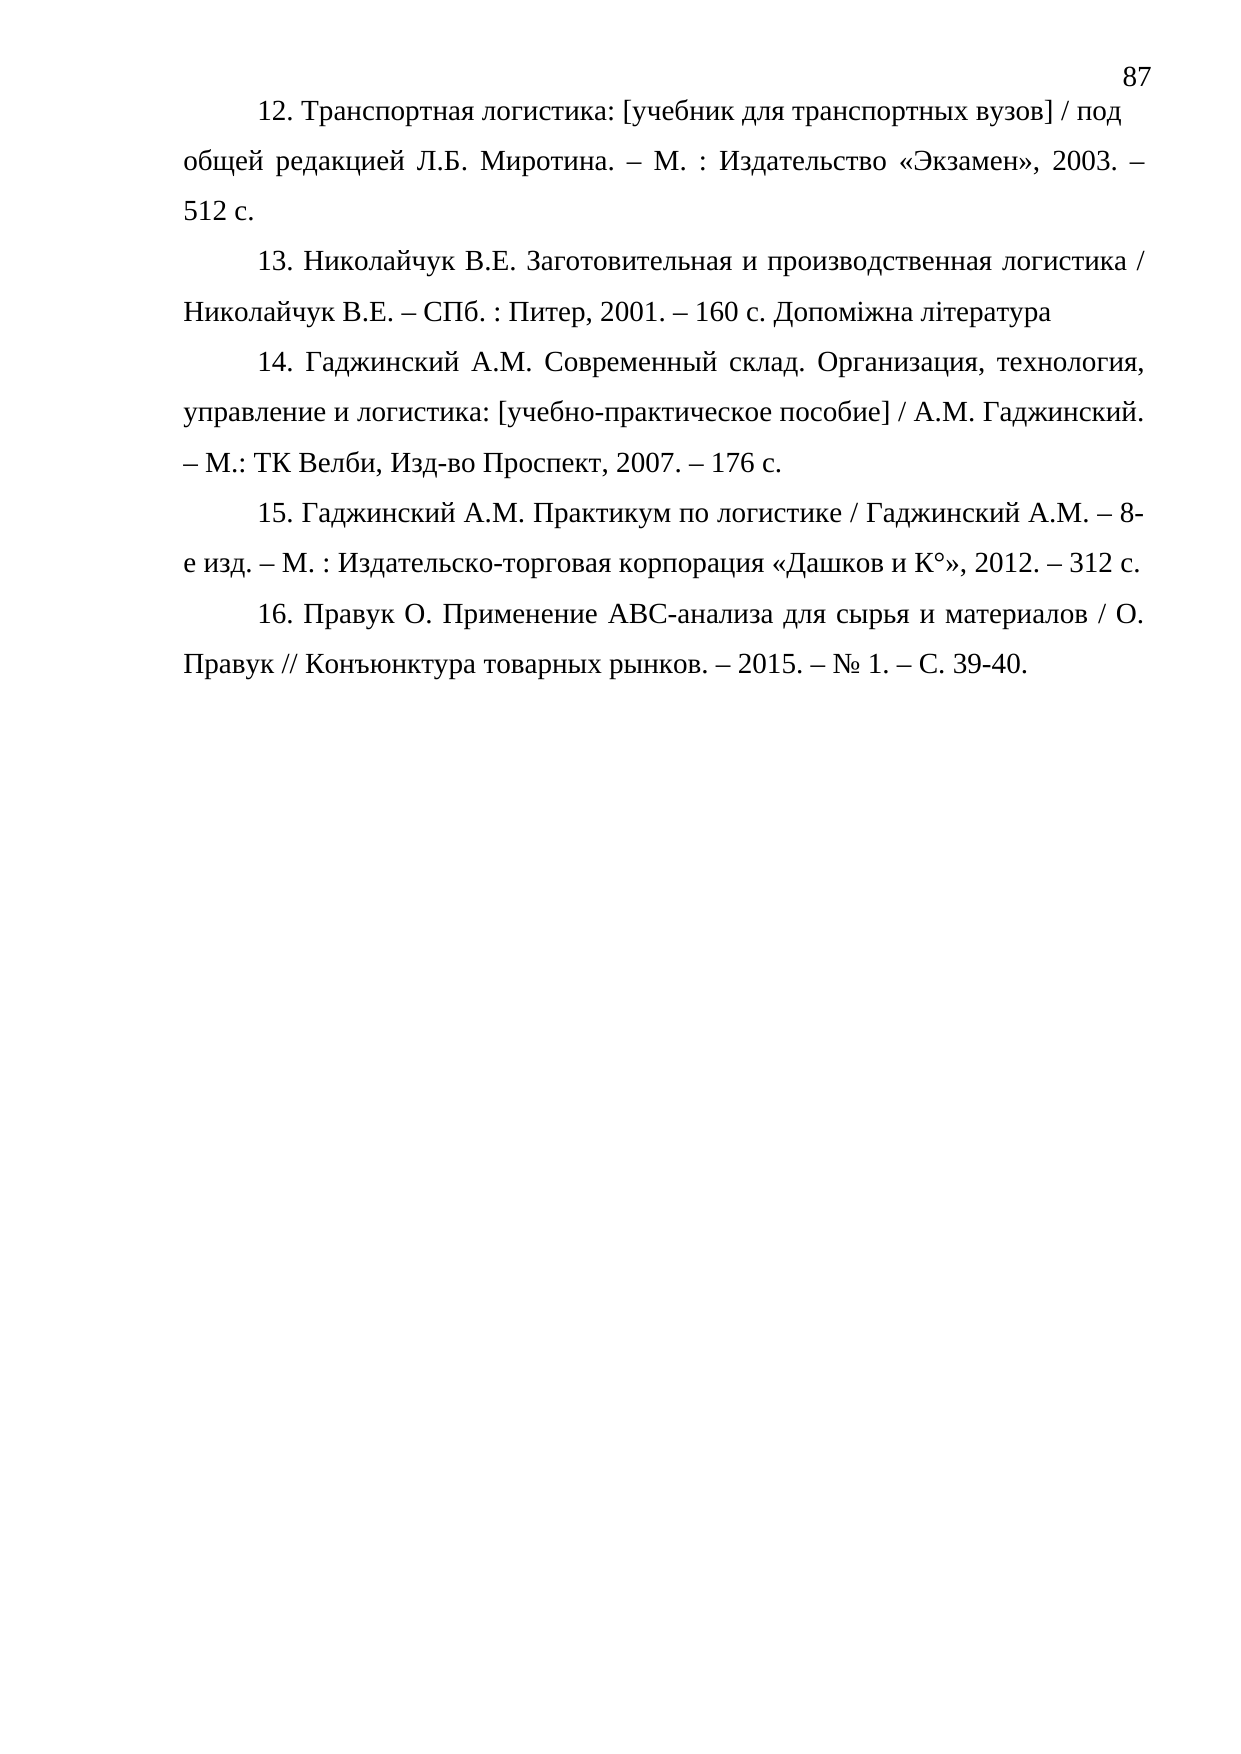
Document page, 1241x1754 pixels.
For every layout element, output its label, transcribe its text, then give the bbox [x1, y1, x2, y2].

text 12. Транспортная логистика: [учебник для транспортных вузов] / под общей редакцией Л.Б. Миротина. – М. : Издательство «Экзамен», 2003. – 512 с. [183, 93, 1146, 227]
text 14. Гаджинский А.М. Современный склад. Организация, технология, управление и логистика: [учебно-практическое пособие] / А.М. Гаджинский. – М.: ТК Велби, Изд-во Проспект, 2007. – 176 с. [183, 344, 1146, 478]
text 16. Правук О. Применение ABC-анализа для сырья и материалов / О. Правук // Конъюнктура товарных рынков. – 2015. – № 1. – С. 39-40. [183, 596, 1146, 679]
text 13. Николайчук В.Е. Заготовительная и производственная логистика / Николайчук В.Е. – СПб. : Питер, 2001. – 160 с. Допоміжна література [183, 243, 1146, 327]
text 15. Гаджинский А.М. Практикум по логистике / Гаджинский А.М. – 8-е изд. – М. : Издательско-торговая корпорация «Дашков и К°», 2012. – 312 с. [183, 495, 1146, 579]
